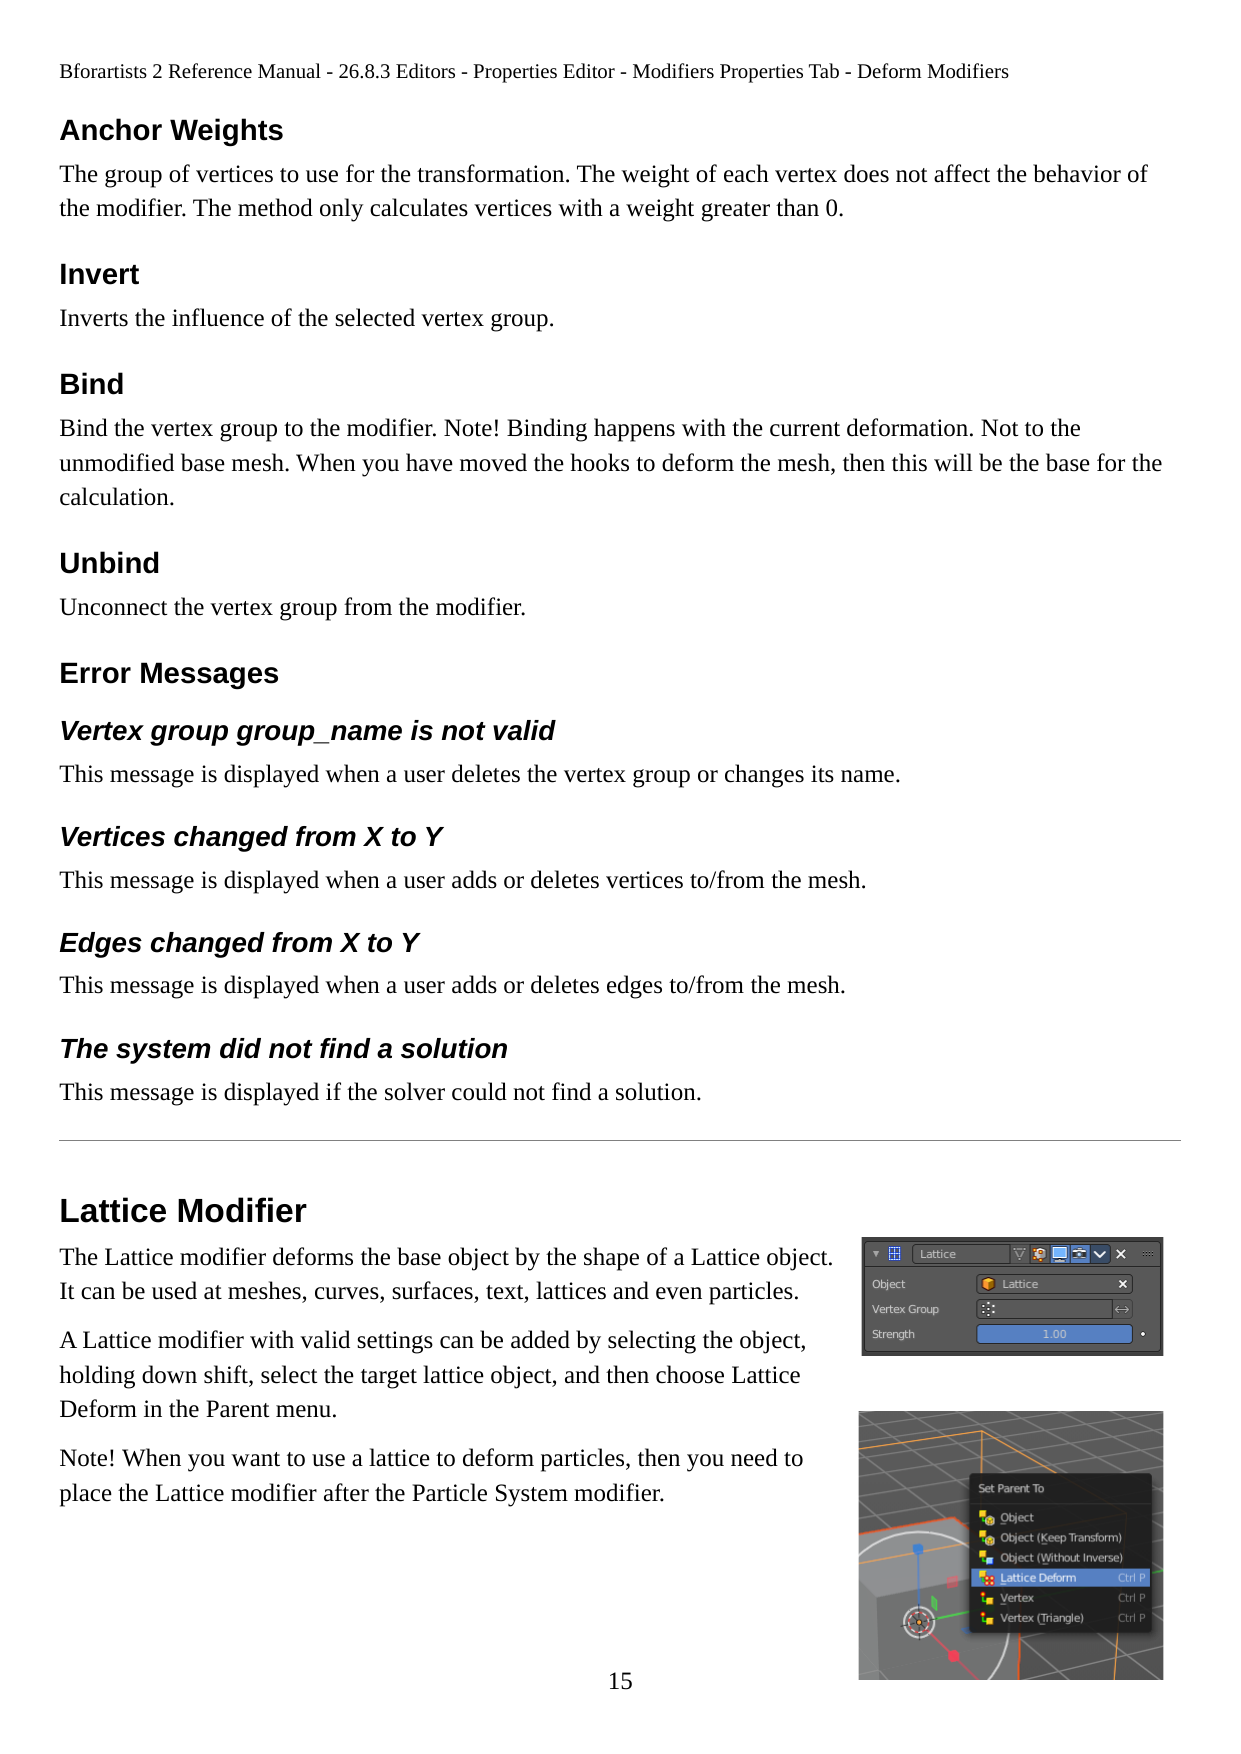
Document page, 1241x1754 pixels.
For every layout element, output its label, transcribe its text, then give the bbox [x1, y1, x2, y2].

subtitle Lattice Modifier [59, 1191, 1181, 1229]
text Bind the vertex group to the modifier. Note! Binding happens with the current deformation. Not to the unmodified base mesh. When you have moved the hooks to deform the mesh, then this will be the base for the calculation. [59, 413, 1181, 511]
picture [858, 1411, 1164, 1680]
text A Lattice modifier with valid settings can be added by selecting the object, holding down shift, select the target lattice object, and then choose Lattice Deform in the Parent menu. [59, 1325, 1181, 1423]
text Note! When you want to use a lattice to deform particles, then you need to place the Lattice modifier after the Particle System modifier. [59, 1443, 858, 1507]
subtitle Bind [59, 367, 1181, 401]
subtitle The system did not find a solution [59, 1032, 1181, 1064]
text Inverts the influence of the selected vertex group. [59, 303, 1181, 332]
subtitle Edges changed from X to Y [59, 926, 1181, 958]
text This message is displayed if the solver could not find a solution. [59, 1077, 1181, 1105]
text The Lattice modifier deforms the base object by the shape of a Lattice object. It can be used at meshes, curves, surfaces, text, lattices and even particles. [59, 1242, 861, 1305]
subtitle Invert [59, 257, 1181, 291]
picture [861, 1237, 1164, 1356]
text The group of vertices to use for the transformation. The weight of each vertex does not affect the behavior of the modifier. The method only calculates vertices with a weight greater than 0. [59, 159, 1181, 222]
subtitle Vertex group group_name is not valid [59, 714, 1181, 746]
text This message is displayed when a user adds or deletes vertices to/from the mesh. [59, 865, 1181, 893]
subtitle Unbind [59, 546, 1181, 579]
subtitle Anchor Weights [59, 113, 1181, 146]
text This message is displayed when a user adds or deletes edges to/from the mesh. [59, 971, 1181, 999]
subtitle Error Messages [59, 656, 1181, 689]
text This message is displayed when a user deletes the vertex group or changes its name. [59, 759, 1181, 787]
text Unconnect the vertex group from the modifier. [59, 592, 1181, 621]
subtitle Vertices changed from X to Y [59, 820, 1181, 852]
